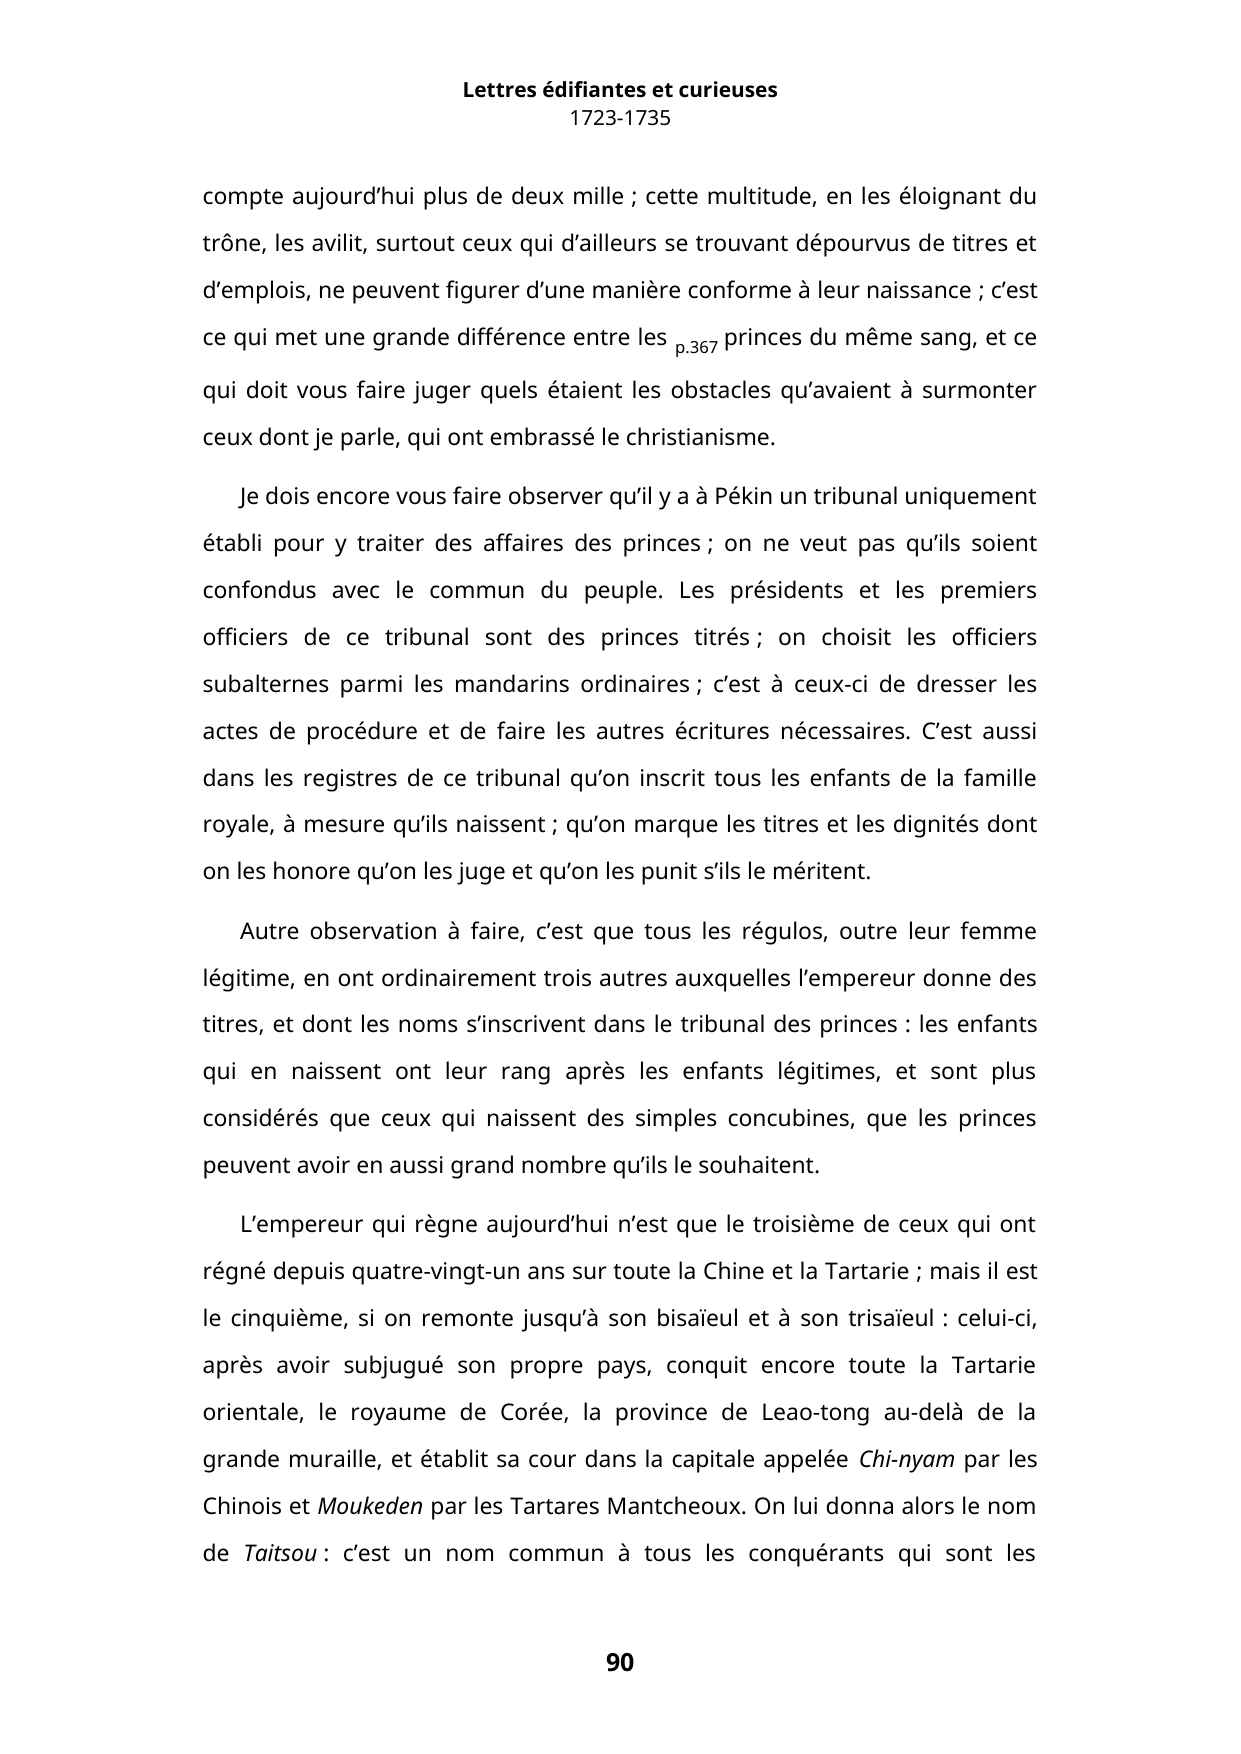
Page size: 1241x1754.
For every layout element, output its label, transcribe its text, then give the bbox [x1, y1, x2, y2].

text L’empereur qui règne aujourd’hui n’est que le troisième de ceux qui ont régné depuis quatre-vingt-un ans sur toute la Chine et la Tartarie ; mais il est le cinquième, si on remonte jusqu’à son bisaïeul et à son trisaïeul : celui-ci, après avoir subjugué son propre pays, conquit encore toute la Tartarie orientale, le royaume de Corée, la province de Leao-tong au-delà de la grande muraille, et établit sa cour dans la capitale appelée Chi-nyam par les Chinois et Moukeden par les Tartares Mantcheoux. On lui donna alors le nom de Taitsou : c’est un nom commun à tous les conquérants qui sont les [202, 1208, 1038, 1568]
text Autre observation à faire, c’est que tous les régulos, outre leur femme légitime, en ont ordinairement trois autres auxquelles l’empereur donne des titres, et dont les noms s’inscrivent dans le tribunal des princes : les enfants qui en naissent ont leur rang après les enfants légitimes, et sont plus considérés que ceux qui naissent des simples concubines, que les princes peuvent avoir en aussi grand nombre qu’ils le souhaitent. [202, 914, 1038, 1180]
text Je dois encore vous faire observer qu’il y a à Pékin un tribunal uniquement établi pour y traiter des affaires des princes ; on ne veut pas qu’ils soient confondus avec le commun du peuple. Les présidents et les premiers officiers de ce tribunal sont des princes titrés ; on choisit les officiers subalternes parmi les mandarins ordinaires ; c’est à ceux-ci de dresser les actes de procédure et de faire les autres écritures nécessaires. C’est aussi dans les registres de ce tribunal qu’on inscrit tous les enfants de la famille royale, à mesure qu’ils naissent ; qu’on marque les titres et les dignités dont on les honore qu’on les juge et qu’on les punit s’ils le méritent. [202, 480, 1038, 886]
text compte aujourd’hui plus de deux mille ; cette multitude, en les éloignant du trône, les avilit, surtout ceux qui d’ailleurs se trouvant dépourvus de titres et d’emplois, ne peuvent figurer d’une manière conforme à leur naissance ; c’est ce qui met une grande différence entre les p.367 princes du même sang, et ce qui doit vous faire juger quels étaient les obstacles qu’avaient à surmonter ceux dont je parle, qui ont embrassé le christianisme. [202, 180, 1038, 452]
